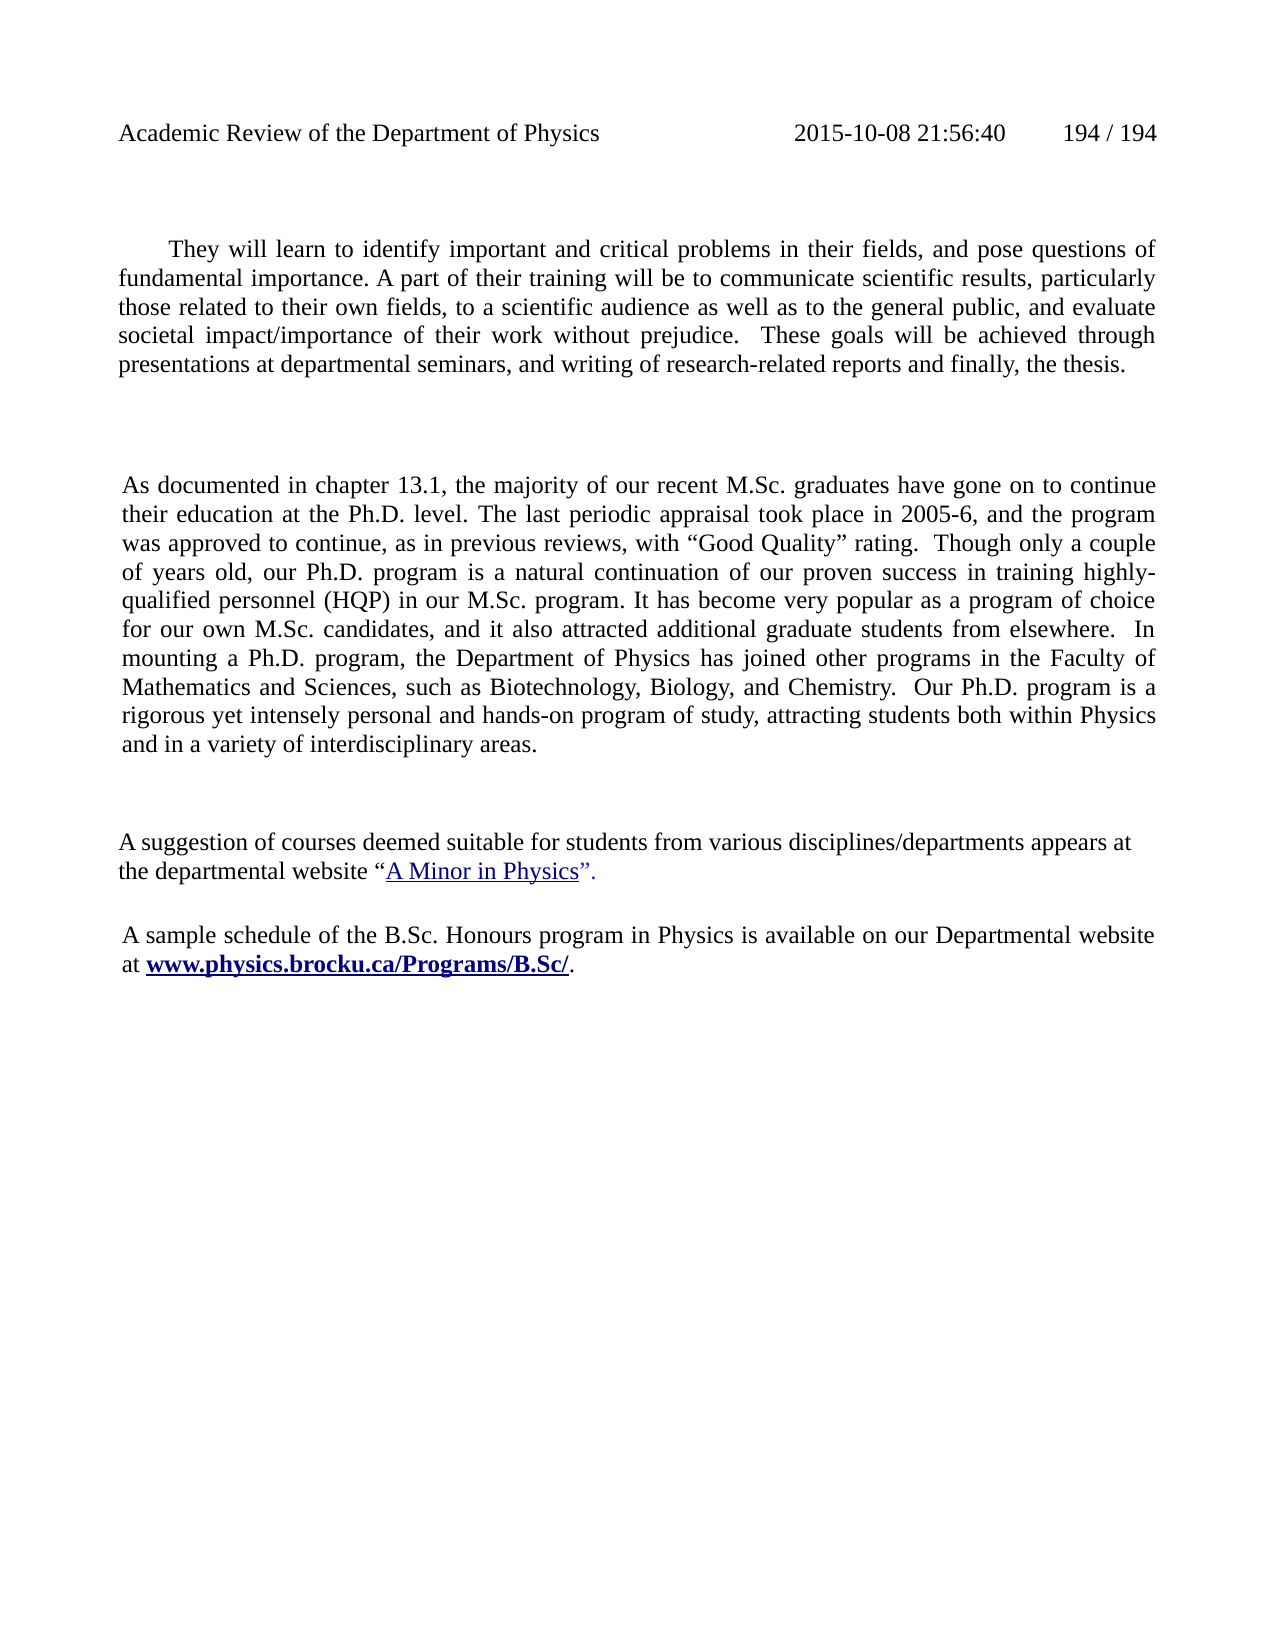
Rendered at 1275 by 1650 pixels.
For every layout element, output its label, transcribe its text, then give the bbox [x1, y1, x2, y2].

text A sample schedule of the B.Sc. Honours program in Physics is available on our Departmental website at www.physics.brocku.ca/Programs/B.Sc/. [122, 921, 1157, 978]
list A suggestion of courses deemed suitable for students from various disciplines/departments appears at the departmental website “A Minor in Physics”. [118, 827, 1157, 885]
text They will learn to identify important and critical problems in their fields, and pose questions of fundamental importance. A part of their training will be to communicate scientific results, particularly those related to their own fields, to a scientific audience as well as to the general public, and evaluate societal impact/importance of their work without prejudice. These goals will be achieved through presentations at departmental seminars, and writing of research-related reports and finally, the thesis. [118, 234, 1157, 378]
text As documented in chapter 13.1, the majority of our recent M.Sc. graduates have gone on to continue their education at the Ph.D. level. The last periodic appraisal took place in 2005-6, and the program was approved to continue, as in previous reviews, with “Good Quality” rating. Though only a couple of years old, our Ph.D. program is a natural continuation of our proven success in training highly-qualified personnel (HQP) in our M.Sc. program. It has become very popular as a program of choice for our own M.Sc. candidates, and it also attracted additional graduate students from elsewhere. In mounting a Ph.D. program, the Department of Physics has joined other programs in the Faculty of Mathematics and Sciences, such as Biotechnology, Biology, and Chemistry. Our Ph.D. program is a rigorous yet intensely personal and hands-on program of study, attracting students both within Physics and in a variety of interdisciplinary areas. [122, 470, 1157, 758]
